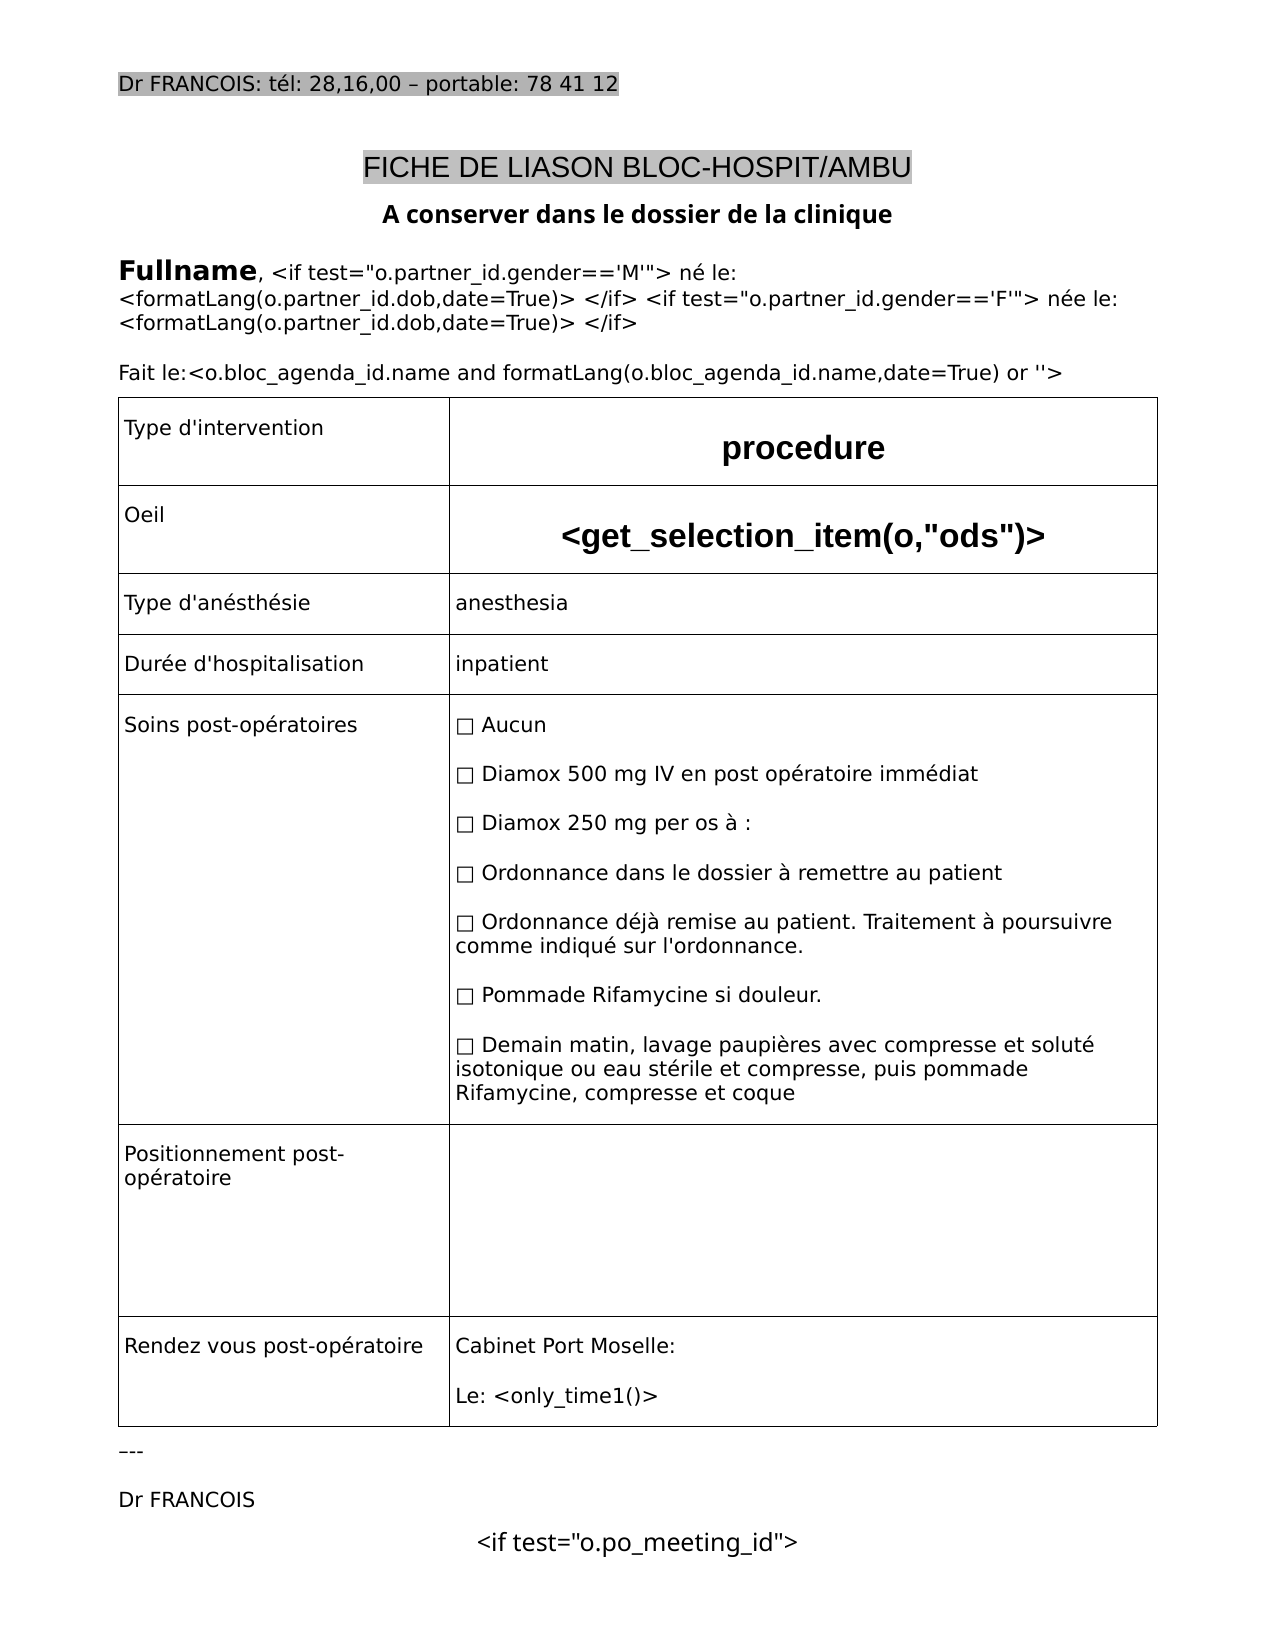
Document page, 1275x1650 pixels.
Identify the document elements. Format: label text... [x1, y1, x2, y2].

table_cell [450, 1125, 1157, 1316]
text Dr FRANCOIS [118, 1488, 1157, 1512]
text –-- [118, 1439, 1157, 1463]
table_cell Rendez vous post-opératoire [119, 1317, 449, 1426]
table_header procedure [450, 398, 1157, 485]
text <if test="o.po_meeting_id"> [118, 1525, 1157, 1559]
table_cell inpatient [450, 635, 1157, 694]
text A conserver dans le dossier de la clinique [118, 196, 1157, 230]
table_cell anesthesia [450, 574, 1157, 633]
table_cell Cabinet Port Moselle: Le: <only_time1()> [450, 1317, 1157, 1426]
text Fait le:<o.bloc_agenda_id.name and formatLang(o.bloc_agenda_id.name,date=True) or ''> [118, 361, 1157, 385]
table_cell Durée d'hospitalisation [119, 635, 449, 694]
table_cell Oeil [119, 486, 449, 573]
table_cell <get_selection_item(o,"ods")> [450, 486, 1157, 573]
table_cell Soins post-opératoires [119, 695, 449, 1124]
table_header Type d'intervention [119, 398, 449, 485]
subtitle FICHE DE LIASON BLOC-HOSPIT/AMBU [118, 150, 1157, 184]
table_cell □ Aucun □ Diamox 500 mg IV en post opératoire immédiat □ Diamox 250 mg per os à : □ Ordonnance dans le dossier à remettre au patient □ Ordonnance déjà remise au patient. Traitement à poursuivre comme indiqué sur l'ordonnance. □ Pommade Rifamycine si douleur. □ Demain matin, lavage paupières avec compresse et soluté isotonique ou eau stérile et compresse, puis pommade Rifamycine, compresse et coque [450, 695, 1157, 1124]
text Fullname, <if test="o.partner_id.gender=='M'"> né le: <formatLang(o.partner_id.dob,date=True)> </if> <if test="o.partner_id.gender=='F'"> née le: <formatLang(o.partner_id.dob,date=True)> </if> [118, 255, 1157, 336]
table_cell Positionnement post-opératoire [119, 1125, 449, 1316]
table_cell Type d'anésthésie [119, 574, 449, 633]
